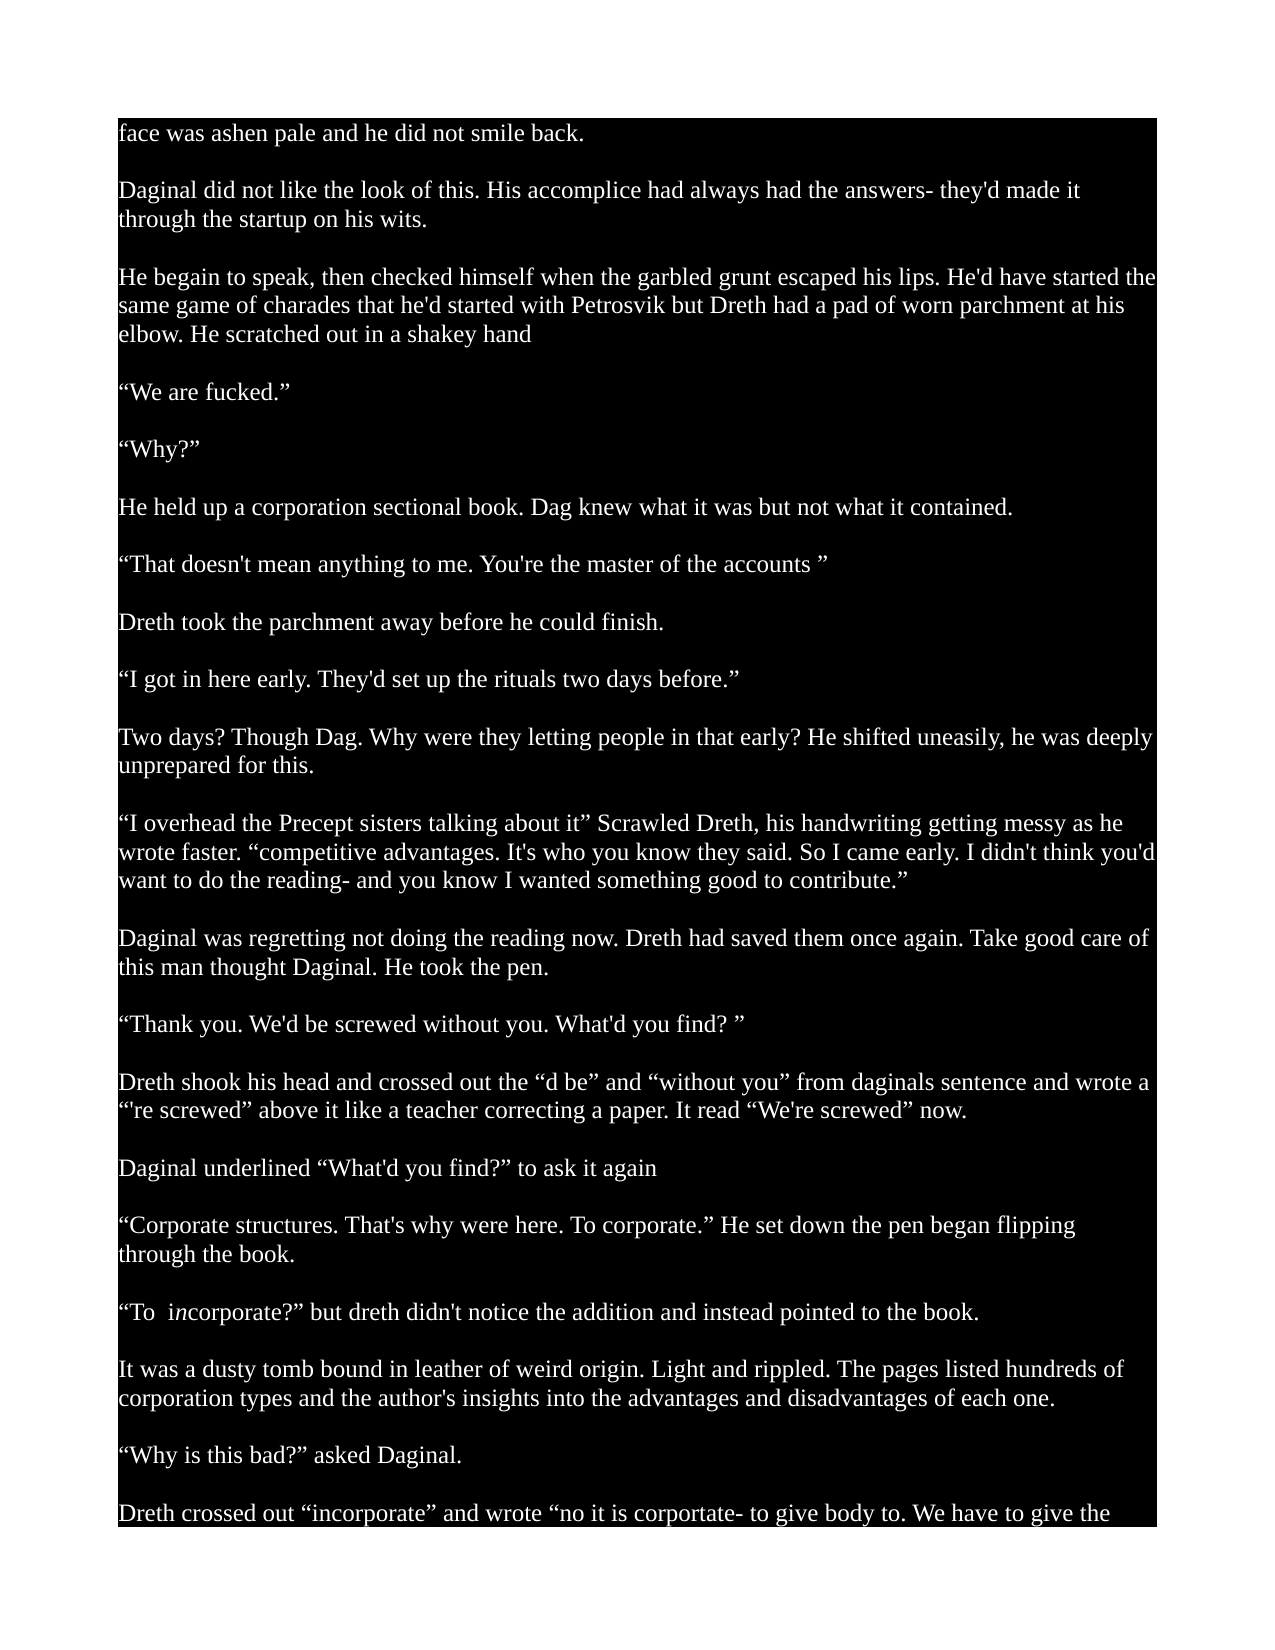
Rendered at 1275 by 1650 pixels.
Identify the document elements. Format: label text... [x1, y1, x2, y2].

text “Why is this bad?” asked Daginal. Dreth crossed out “incorporate” and wrote “no it is corportate- to give body to. We have to give the [118, 1441, 1157, 1527]
text Two days? Though Dag. Why were they letting people in that early? He shifted uneasily, he was deeply unprepared for this. “I overhead the Precept sisters talking about it” Scrawled Dreth, his handwriting getting messy as he wrote faster. “competitive advantages. It's who you know they said. So I came early. I didn't think you'd want to do the reading- and you know I wanted something good to contribute.” [118, 722, 1157, 894]
text “To incorporate?” but dreth didn't notice the addition and instead pointed to the book. It was a dusty tomb bound in leather of weird origin. Light and rippled. The pages listed hundreds of corporation types and the author's insights into the advantages and disadvantages of each one. [118, 1297, 1157, 1412]
text Dreth took the parchment away before he could finish. “I got in here early. They'd set up the rituals two days before.” [118, 607, 1157, 722]
text Daginal underlined “What'd you find?” to ask it again “Corporate structures. That's why were here. To corporate.” He set down the pen began flipping through the book. [118, 1153, 1157, 1268]
text Dreth shook his head and crossed out the “d be” and “without you” from daginals sentence and wrote a “'re screwed” above it like a teacher correcting a paper. It read “We're screwed” now. [118, 1067, 1157, 1124]
text “Thank you. We'd be screwed without you. What'd you find? ” [118, 1009, 1157, 1038]
text Daginal was regretting not doing the reading now. Dreth had saved them once again. Take good care of this man thought Daginal. He took the pen. [118, 923, 1157, 981]
text face was ashen pale and he did not smile back. [118, 118, 1157, 147]
text He held up a corporation sectional book. Dag knew what it was but not what it contained. “That doesn't mean anything to me. You're the master of the accounts ” [118, 492, 1157, 578]
text Daginal did not like the look of this. His accomplice had always had the answers- they'd made it through the startup on his wits. He begain to speak, then checked himself when the garbled grunt escaped his lips. He'd have started the same game of charades that he'd started with Petrosvik but Dreth had a pad of worn parchment at his elbow. He scratched out in a shakey hand “We are fucked.” “Why?” [118, 176, 1157, 463]
